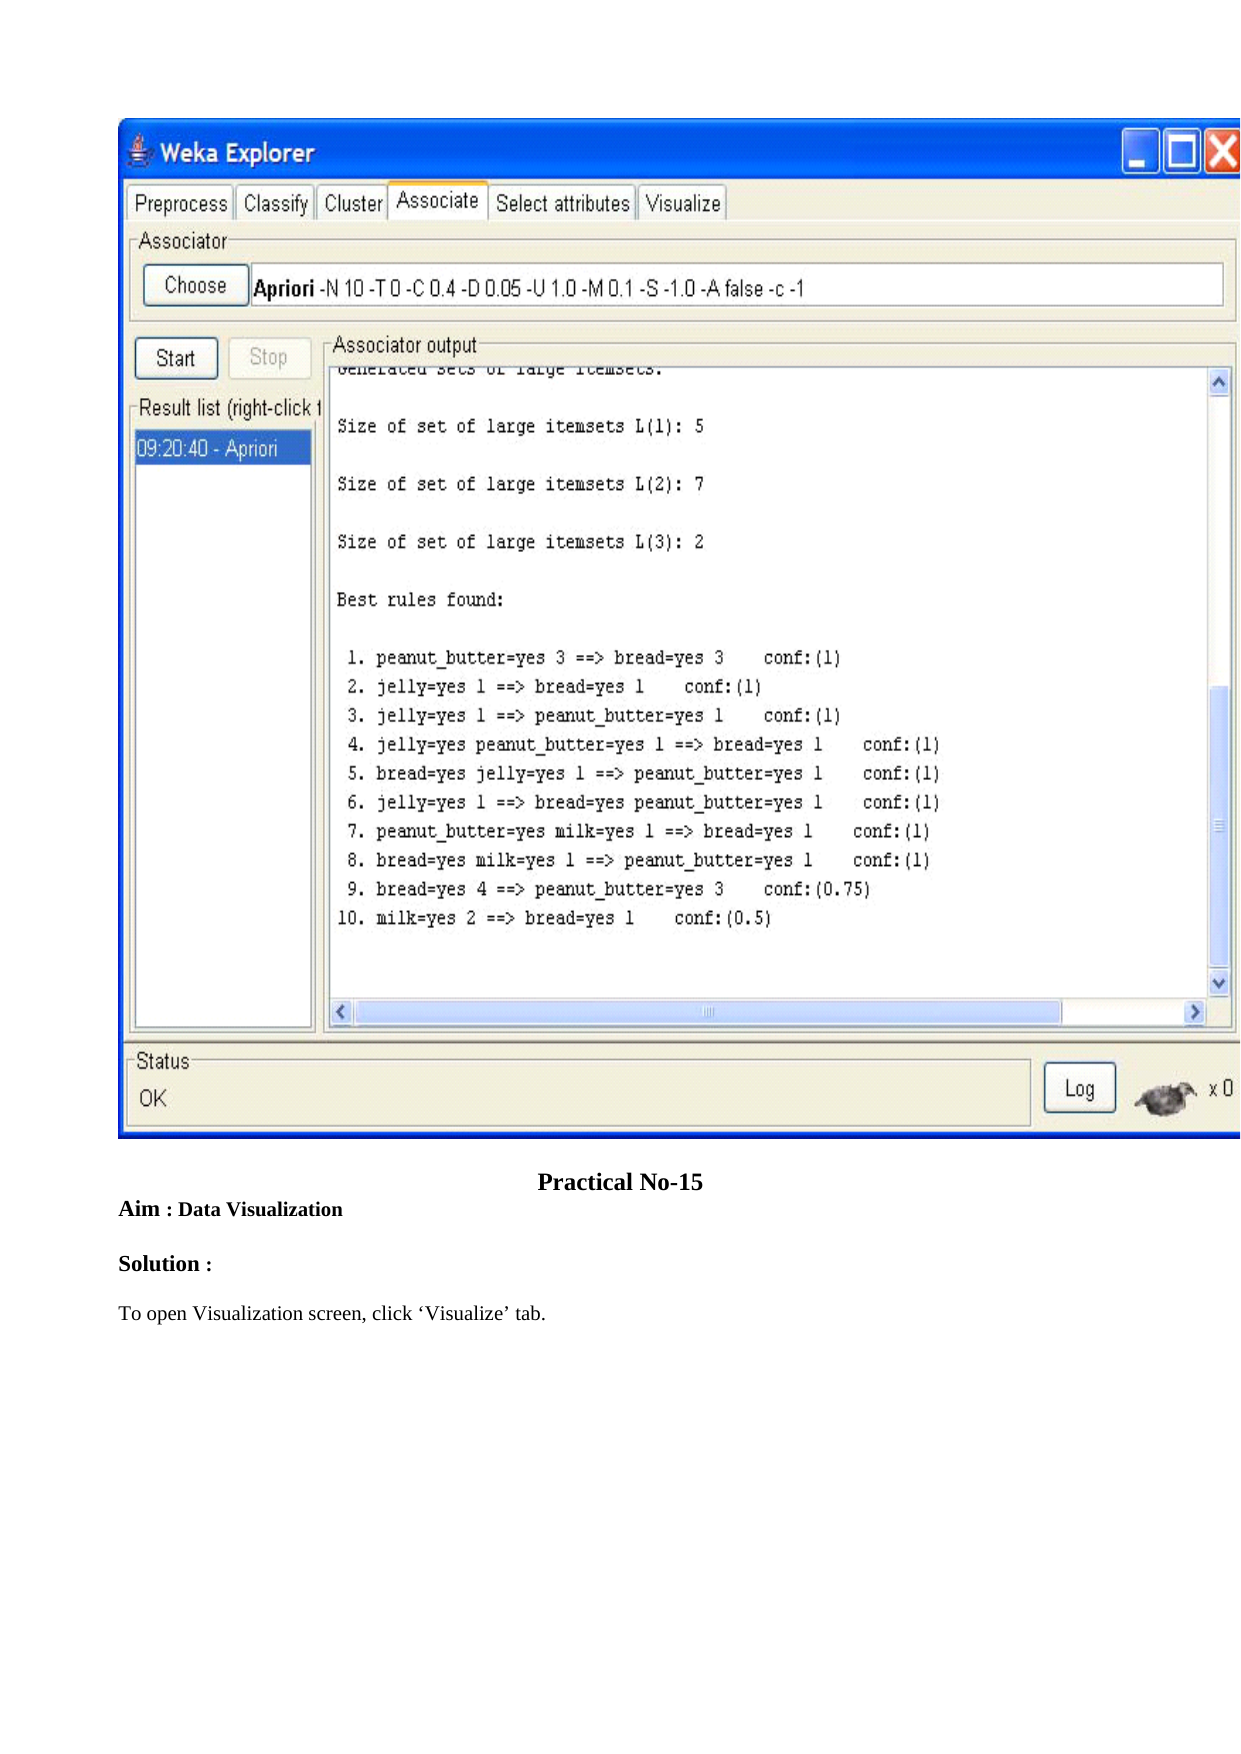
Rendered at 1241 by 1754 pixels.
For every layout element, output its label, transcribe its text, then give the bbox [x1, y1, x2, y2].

text To open Visualization screen, click ‘Visualize’ tab. [118, 1301, 1122, 1325]
text Practical No-15 [118, 1167, 1122, 1195]
text Aim : Data Visualization [118, 1195, 1122, 1222]
text Solution : [118, 1250, 1122, 1276]
